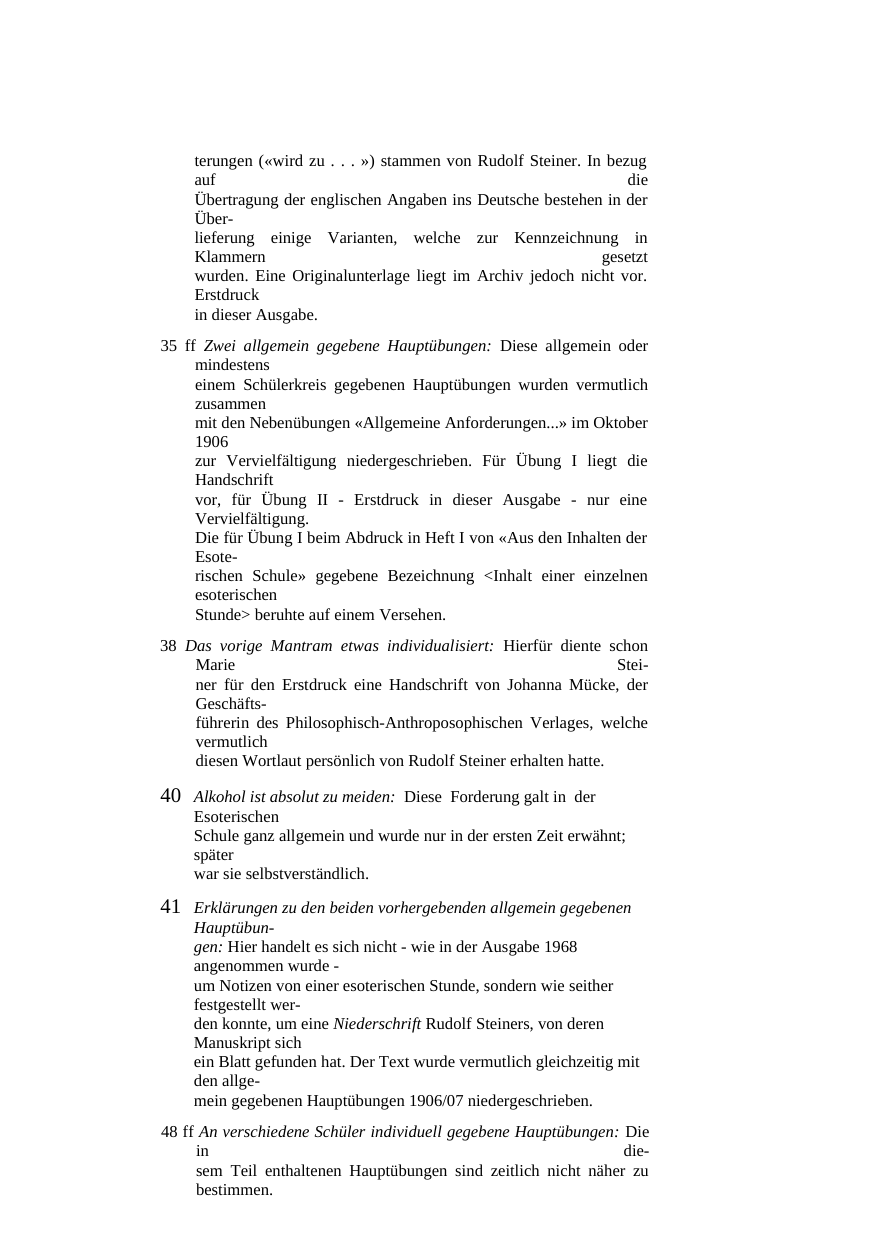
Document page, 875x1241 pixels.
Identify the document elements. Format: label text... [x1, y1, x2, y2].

text 48 ff An verschiedene Schüler individuell gegebene Hauptübungen: Die in die- sem Teil enthaltenen Hauptübungen sind zeitlich nicht näher zu bestimmen. [161, 1122, 649, 1199]
text 35 ff Zwei allgemein gegebene Hauptübungen: Diese allgemein oder mindestens einem Schülerkreis gegebenen Hauptübungen wurden vermutlich zusammen mit den Nebenübungen «Allgemeine Anforderungen...» im Oktober 1906 zur Vervielfältigung niedergeschrieben. Für Übung I liegt die Handschrift vor, für Übung II - Erstdruck in dieser Ausgabe - nur eine Vervielfältigung. Die für Übung I beim Abdruck in Heft I von «Aus den Inhalten der Esote- rischen Schule» gegebene Bezeichnung <Inhalt einer einzelnen esoterischen Stunde> beruhte auf einem Versehen. [160, 336, 648, 623]
text terungen («wird zu . . . ») stammen von Rudolf Steiner. In bezug auf die Übertragung der englischen Angaben ins Deutsche bestehen in der Über- lieferung einige Varianten, welche zur Kennzeichnung in Klammern gesetzt wurden. Eine Originalunterlage liegt im Archiv jedoch nicht vor. Erstdruck in dieser Ausgabe. [194, 151, 648, 323]
text 38 Das vorige Mantram etwas individualisiert: Hierfür diente schon Marie Stei- ner für den Erstdruck eine Handschrift von Johanna Mücke, der Geschäfts- führerin des Philosophisch-Anthroposophischen Verlages, welche vermutlich diesen Wortlaut persönlich von Rudolf Steiner erhalten hatte. [160, 636, 648, 770]
list Erklärungen zu den beiden vorhergebenden allgemein gegebenen Hauptübun- gen: Hier handelt es sich nicht - wie in der Ausgabe 1968 angenommen wurde - um Notizen von einer esoterischen Stunde, sondern wie seither festgestellt wer- den konnte, um eine Niederschrift Rudolf Steiners, von deren Manuskript sich ein Blatt gefunden hat. Der Text wurde vermutlich gleichzeitig mit den allge- mein gegebenen Hauptübungen 1906/07 niedergeschrieben. [160, 894, 650, 1109]
list Alkohol ist absolut zu meiden: Diese Forderung galt in der Esoterischen Schule ganz allgemein und wurde nur in der ersten Zeit erwähnt; später war sie selbstverständlich. [160, 783, 650, 883]
